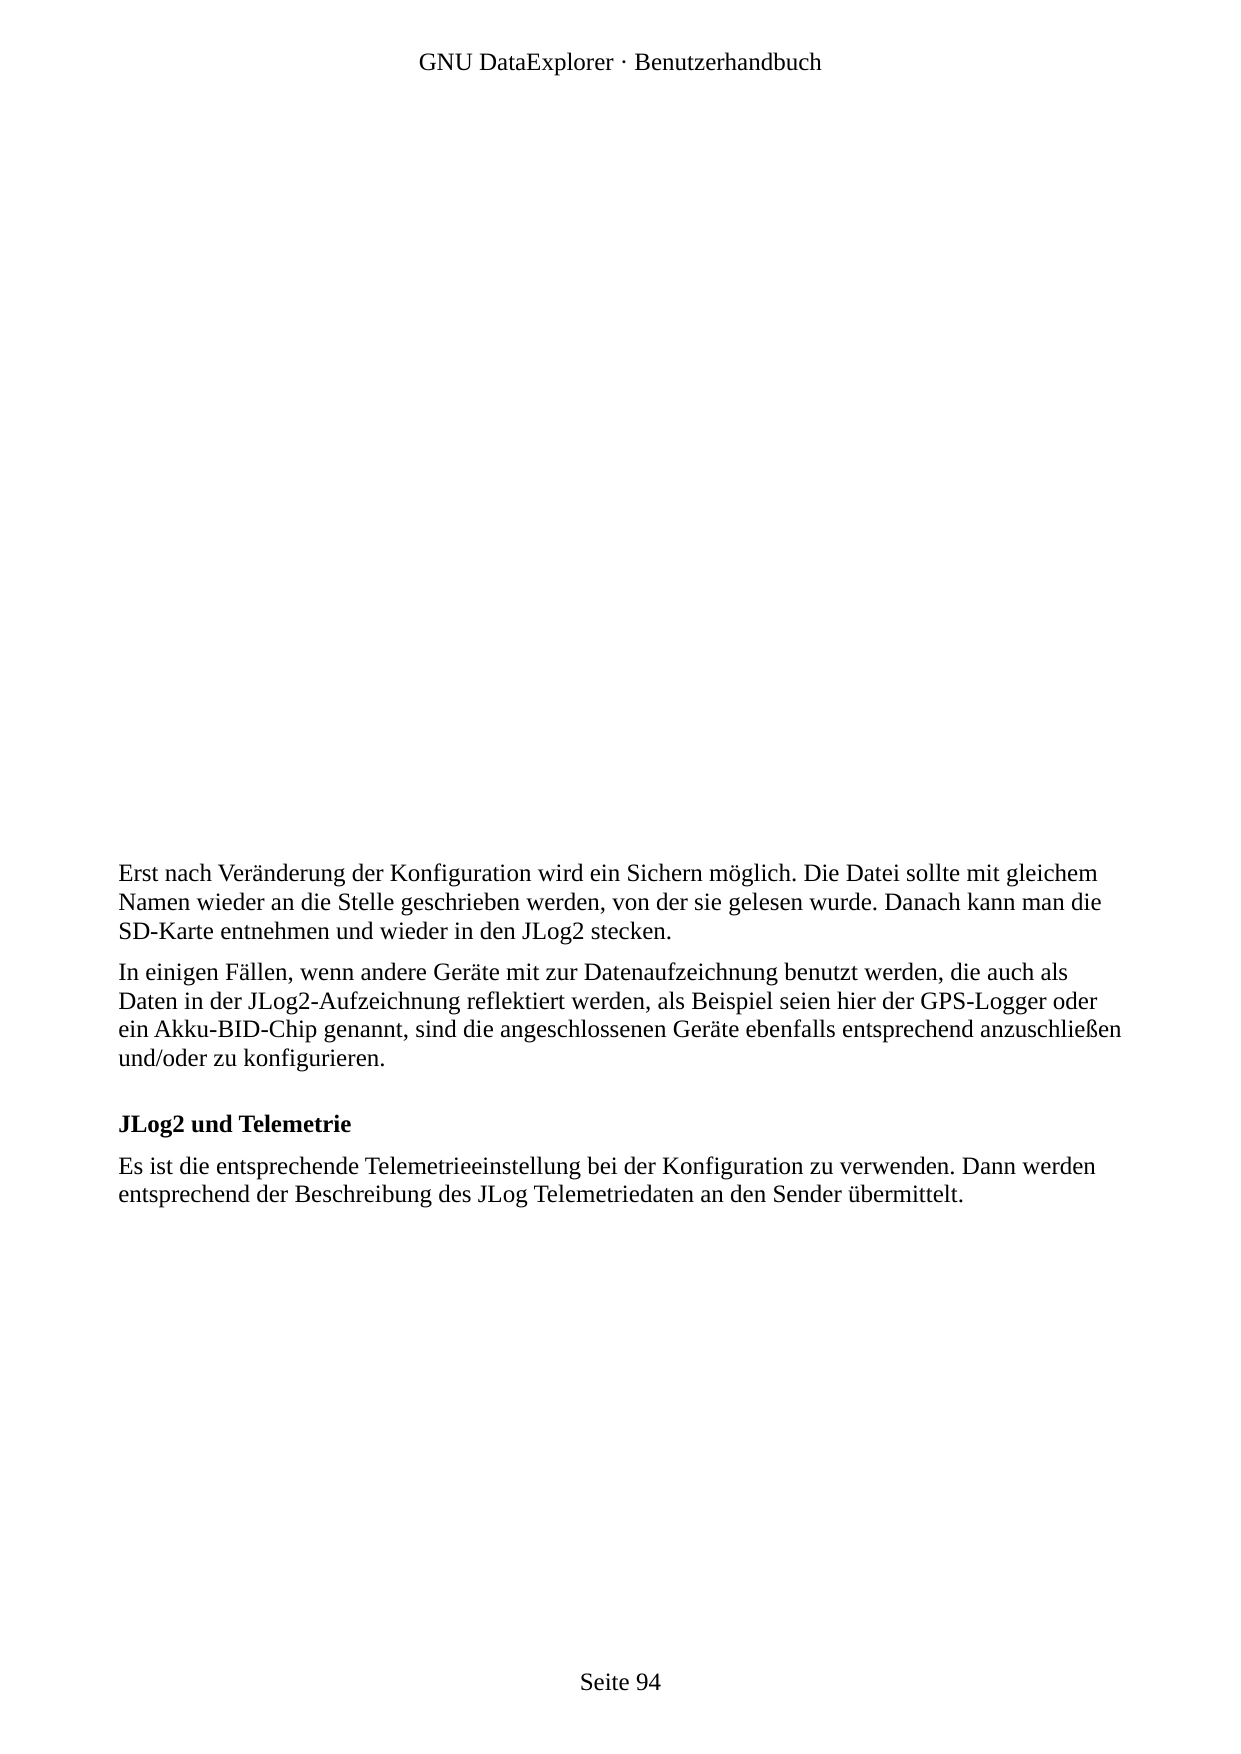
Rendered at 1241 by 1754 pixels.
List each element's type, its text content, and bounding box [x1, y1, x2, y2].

text Erst nach Veränderung der Konfiguration wird ein Sichern möglich. Die Datei sollte mit gleichem Namen wieder an die Stelle geschrieben werden, von der sie gelesen wurde. Danach kann man die SD-Karte entnehmen und wieder in den JLog2 stecken. [118, 106, 1122, 944]
text In einigen Fällen, wenn andere Geräte mit zur Datenaufzeichnung benutzt werden, die auch als Daten in der JLog2-Aufzeichnung reflektiert werden, als Beispiel seien hier der GPS-Logger oder ein Akku-BID-Chip genannt, sind die angeschlossenen Geräte ebenfalls entsprechend anzuschließen und/oder zu konfigurieren. [118, 957, 1122, 1072]
text Es ist die entsprechende Telemetrieeinstellung bei der Konfiguration zu verwenden. Dann werden entsprechend der Beschreibung des JLog Telemetriedaten an den Sender übermittelt. [118, 1151, 1122, 1208]
subtitle JLog2 und Telemetrie [118, 1109, 1122, 1138]
